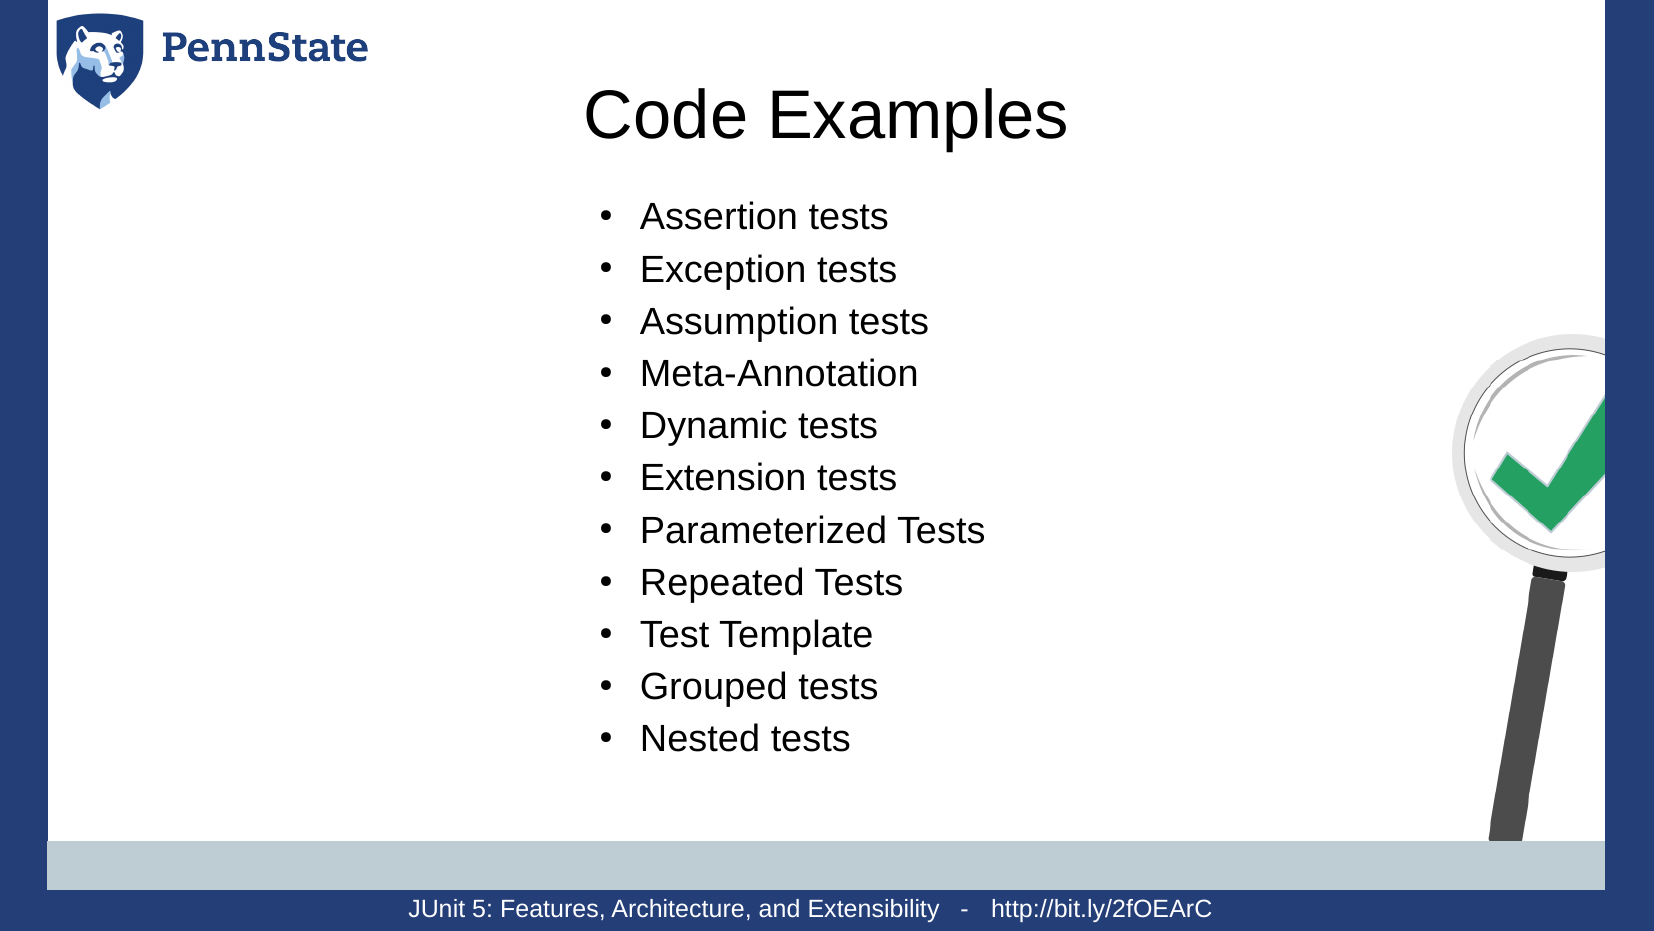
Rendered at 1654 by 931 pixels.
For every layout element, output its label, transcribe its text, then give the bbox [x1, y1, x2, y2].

picture [1452, 334, 1605, 841]
list Assertion tests Exception tests Assumption tests Meta-Annotation Dynamic tests Extension tests Parameterized Tests Repeated Tests Test Template Grouped tests Nested tests [586, 195, 1068, 766]
title Code Examples [82, 37, 1571, 193]
picture [48, 0, 411, 152]
